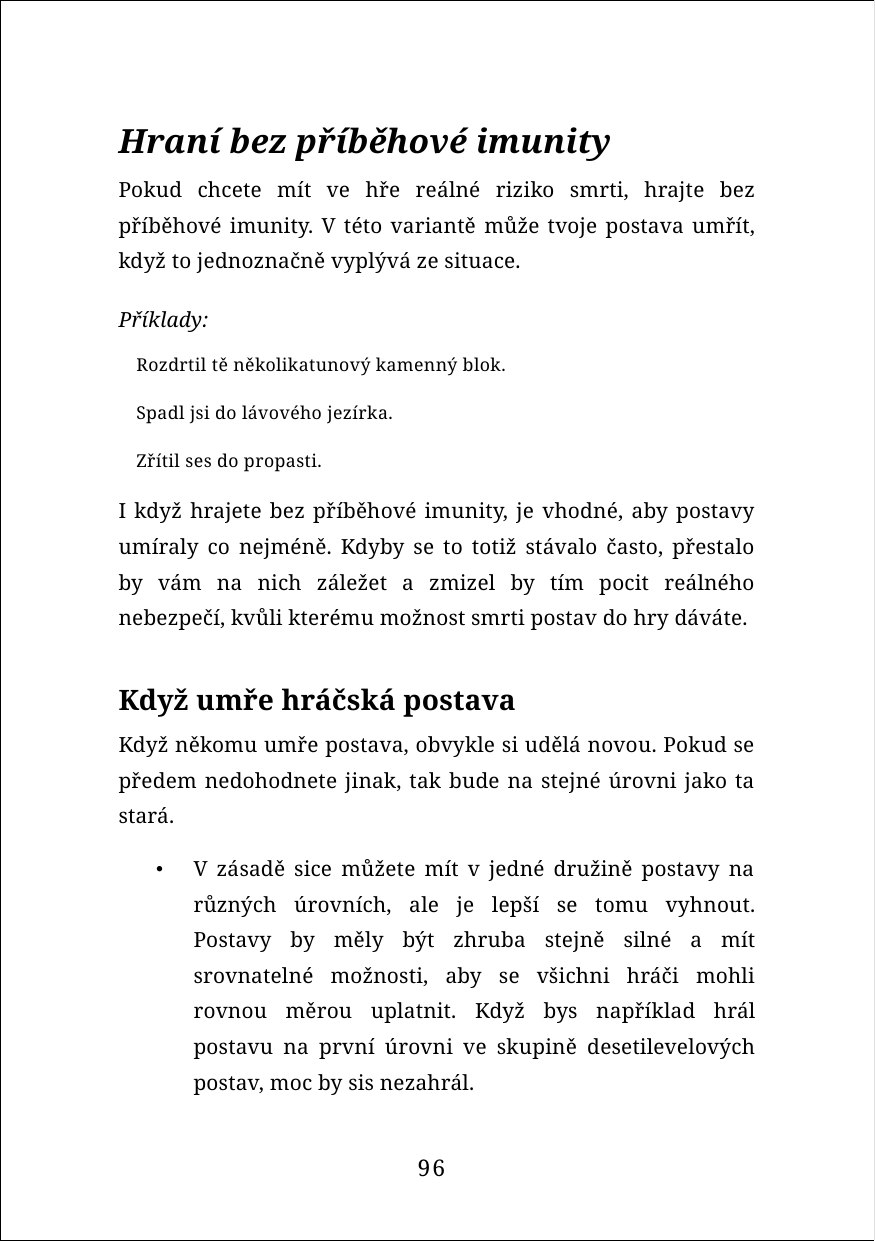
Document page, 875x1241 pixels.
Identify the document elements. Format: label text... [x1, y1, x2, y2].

subtitle Když umře hráčská postava [118, 680, 756, 718]
text Příklady: [118, 306, 756, 334]
text Spadl jsi do lávového jezírka. [136, 401, 756, 425]
text Pokud chcete mít ve hře reálné riziko smrti, hrajte bez příběhové imunity. V této variantě může tvoje postava umřít, když to jednoznačně vyplývá ze situace. [118, 175, 756, 275]
text Když někomu umře postava, obvykle si udělá novou. Pokud se předem nedohodnete jinak, tak bude na stejné úrovni jako ta stará. [118, 730, 756, 830]
text I když hrajete bez příběhové imunity, je vhodné, aby postavy umíraly co nejméně. Kdyby se to totiž stávalo často, přestalo by vám na nich záležet a zmizel by tím pocit reálného nebezpečí, kvůli kterému možnost smrti postav do hry dáváte. [118, 497, 756, 632]
subtitle Hraní bez příběhové imunity [118, 118, 756, 164]
text Zřítil ses do propasti. [136, 449, 756, 473]
list V zásadě sice můžete mít v jedné družině postavy na různých úrovních, ale je lepší se tomu vyhnout. Postavy by měly být zhruba stejně silné a mít srovnatelné možnosti, aby se všichni hráči mohli rovnou měrou uplatnit. Když bys například hrál postavu na první úrovni ve skupině desetilevelových postav, moc by sis nezahrál. [156, 854, 756, 1096]
text Rozdrtil tě několikatunový kamenný blok. [136, 353, 756, 377]
